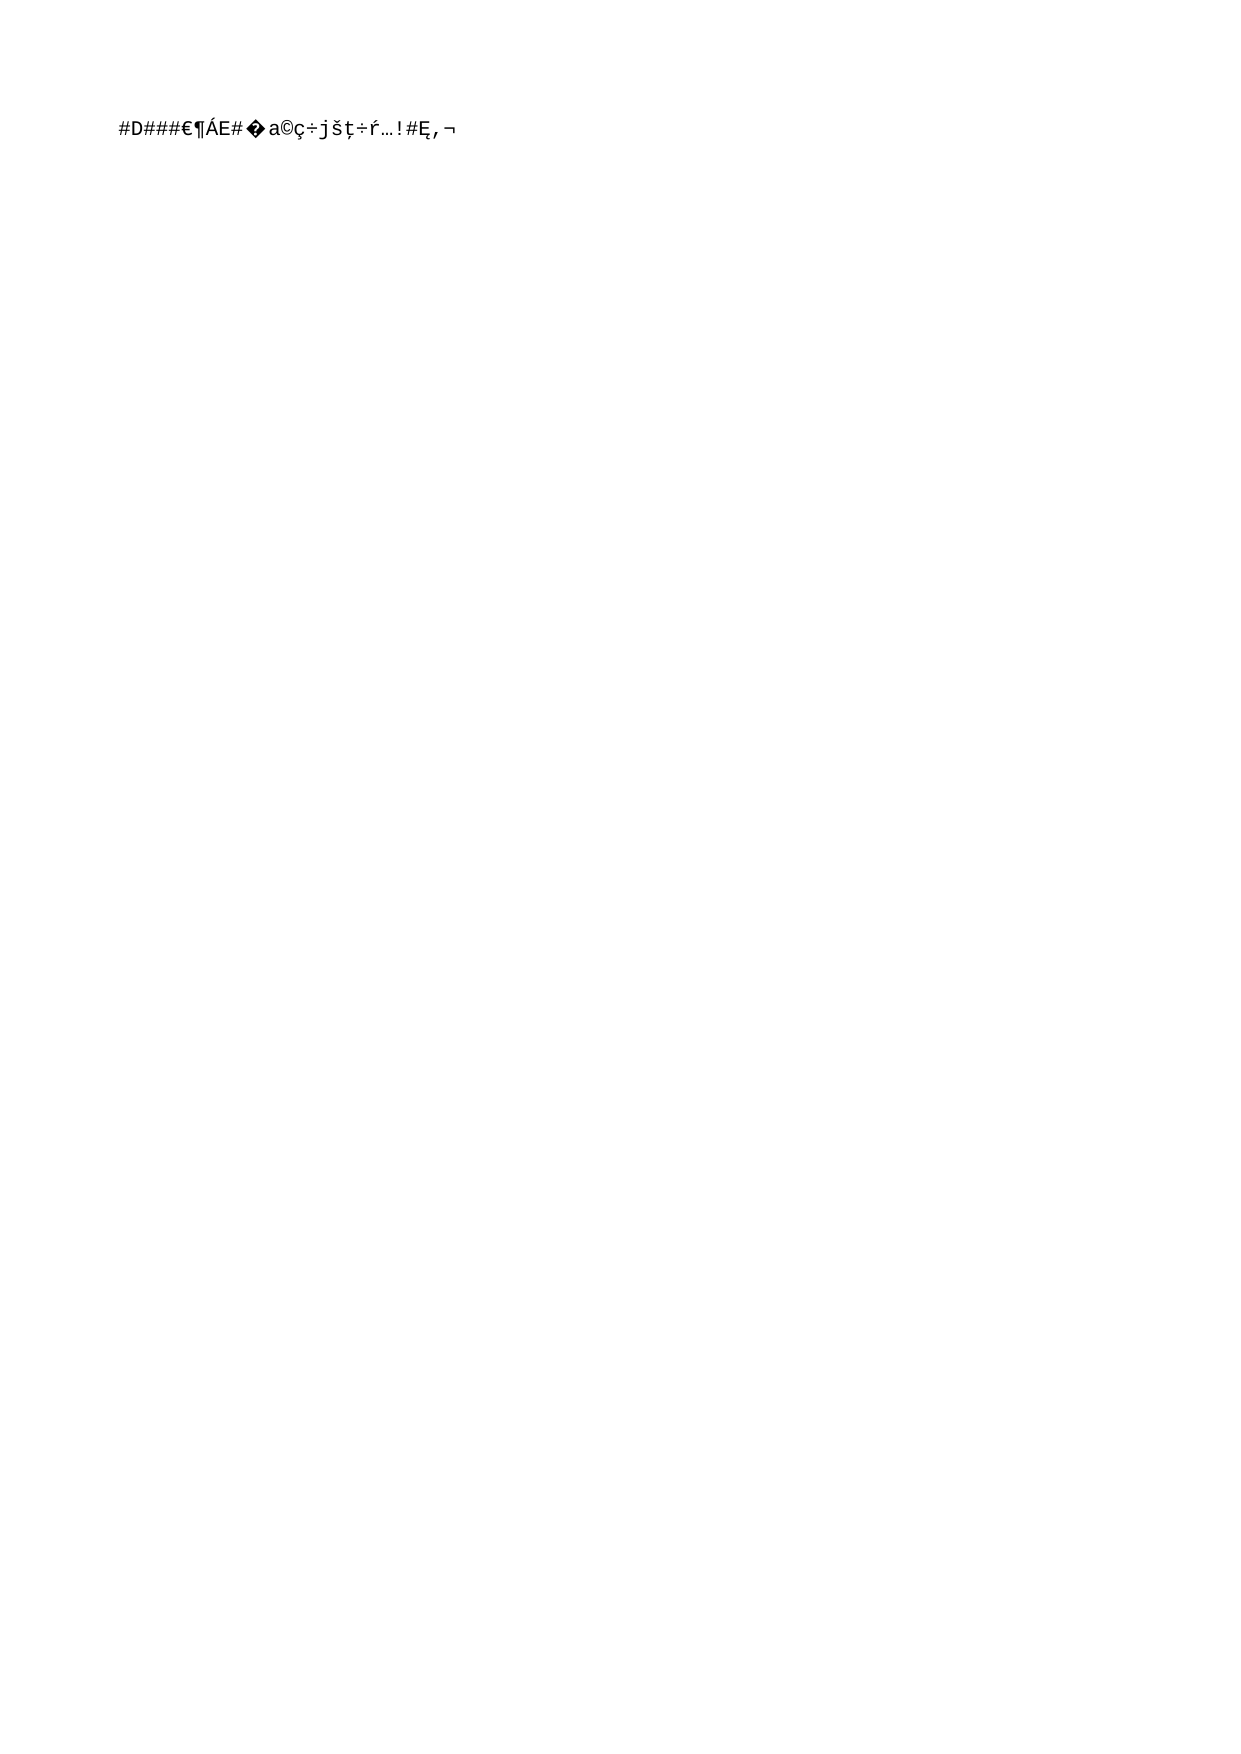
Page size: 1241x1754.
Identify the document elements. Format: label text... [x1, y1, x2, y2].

text #D###€¶ÁE#�a©ç÷jšţ÷ŕ…!#Ę,¬ [118, 118, 1122, 142]
